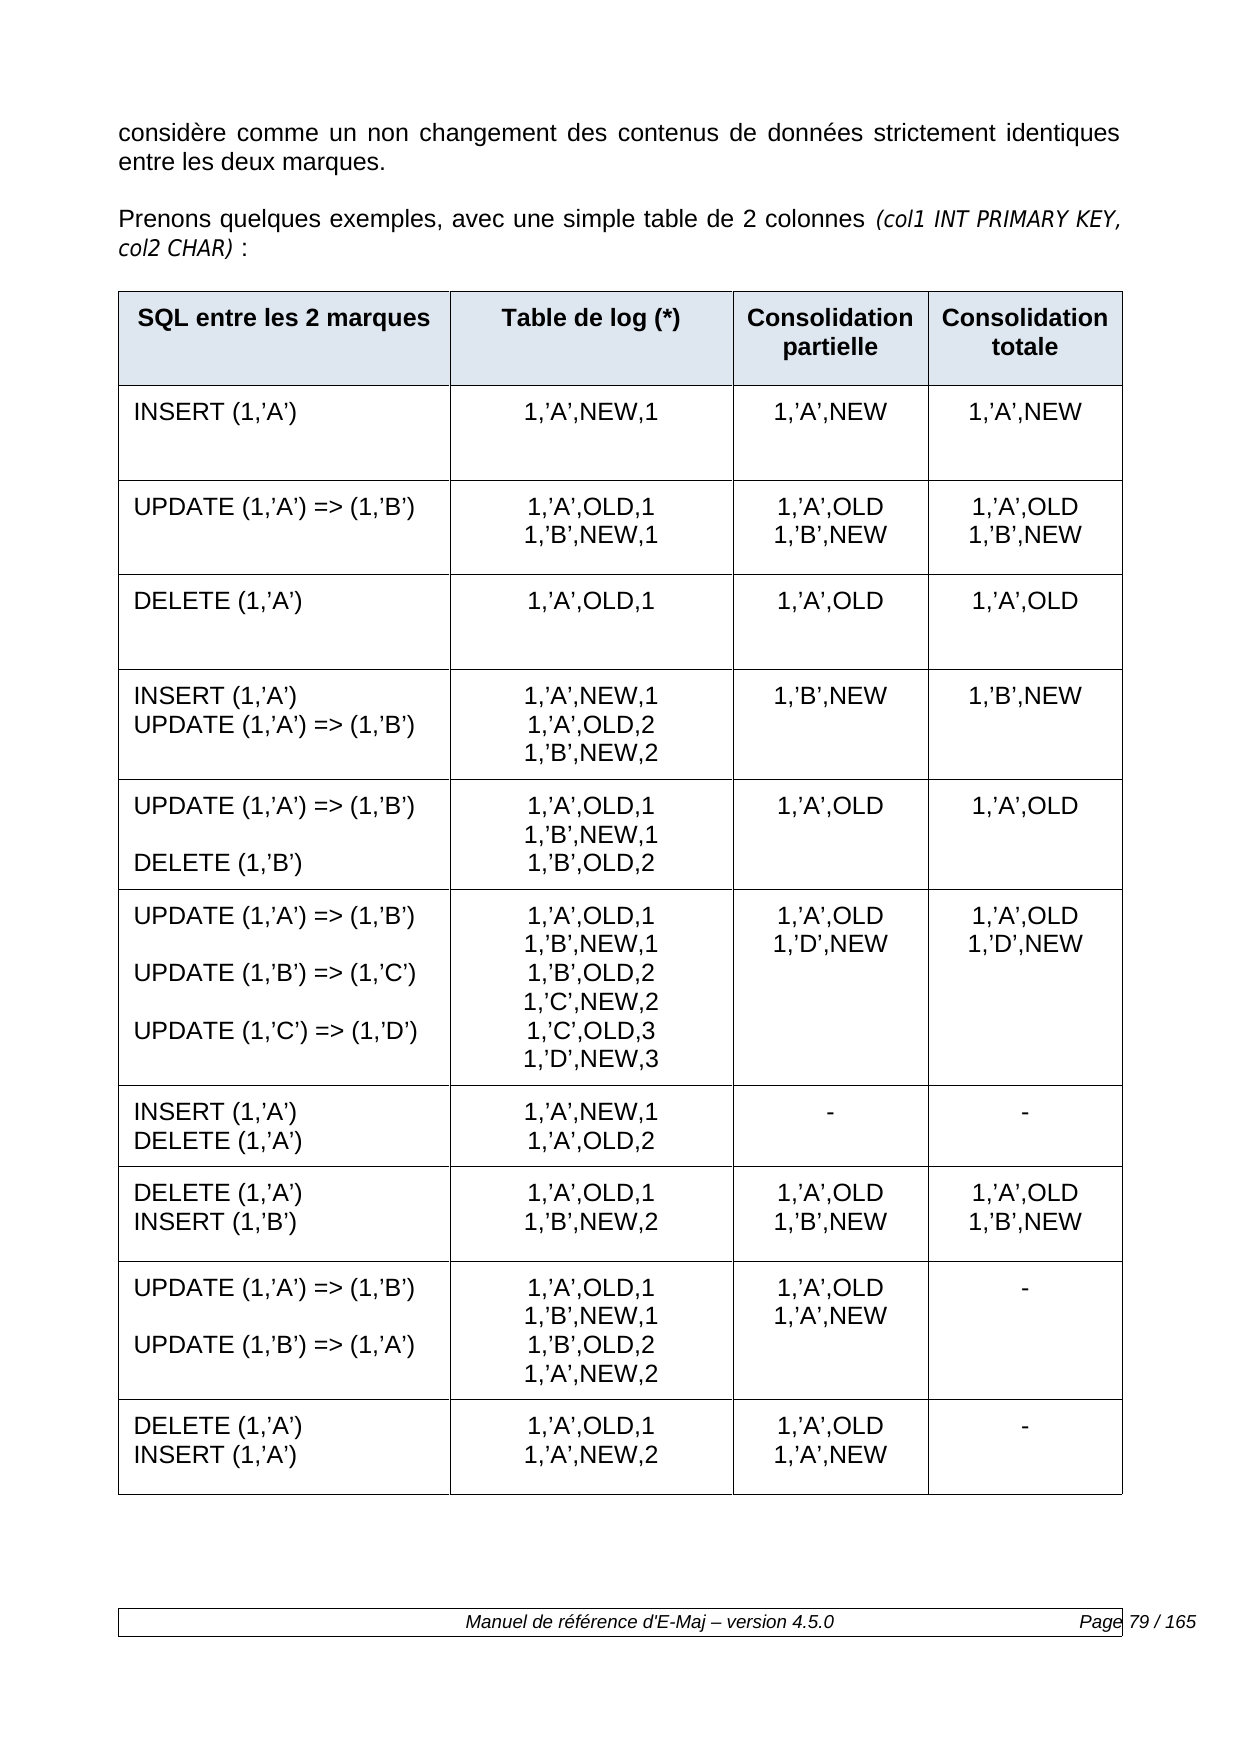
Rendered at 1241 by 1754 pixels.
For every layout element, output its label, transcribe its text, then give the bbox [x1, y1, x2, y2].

table_cell UPDATE (1,’A’) => (1,’B’) UPDATE (1,’B’) => (1,’A’) [119, 1262, 449, 1399]
table_cell 1,’A’,OLD,1 1,’B’,NEW,1 1,’B’,OLD,2 1,’A’,NEW,2 [451, 1262, 732, 1399]
table_cell INSERT (1,’A’) UPDATE (1,’A’) => (1,’B’) [119, 670, 449, 779]
table_cell - [929, 1086, 1122, 1166]
table_cell - [929, 1262, 1122, 1399]
table_cell 1,’A’,NEW [929, 386, 1122, 480]
table_cell - [929, 1400, 1122, 1494]
text considère comme un non changement des contenus de données strictement identiques entre les deux marques. [118, 118, 1122, 176]
table_cell 1,’A’,OLD [929, 780, 1122, 889]
table_cell 1,’A’,OLD,1 1,’B’,NEW,1 1,’B’,OLD,2 1,’C’,NEW,2 1,’C’,OLD,3 1,’D’,NEW,3 [451, 890, 732, 1085]
table_cell - [734, 1086, 928, 1166]
table_cell UPDATE (1,’A’) => (1,’B’) UPDATE (1,’B’) => (1,’C’) UPDATE (1,’C’) => (1,’D’) [119, 890, 449, 1085]
table_cell 1,’A’,OLD 1,’B’,NEW [734, 481, 928, 574]
table_cell 1,’A’,OLD 1,’B’,NEW [929, 1167, 1122, 1261]
table_cell 1,’A’,OLD 1,’D’,NEW [734, 890, 928, 1085]
table_cell 1,’A’,OLD [929, 575, 1122, 669]
table_cell UPDATE (1,’A’) => (1,’B’) DELETE (1,’B’) [119, 780, 449, 889]
table_header SQL entre les 2 marques [119, 292, 449, 385]
table_cell 1,’A’,NEW,1 [451, 386, 732, 480]
table_cell 1,’B’,NEW [734, 670, 928, 779]
table_cell 1,’A’,OLD,1 1,’B’,NEW,1 [451, 481, 732, 574]
table_cell 1,’B’,NEW [929, 670, 1122, 779]
table_cell 1,’A’,OLD [734, 575, 928, 669]
table_cell 1,’A’,OLD 1,’A’,NEW [734, 1400, 928, 1494]
table_cell 1,’A’,OLD,1 [451, 575, 732, 669]
table_cell 1,’A’,NEW,1 1,’A’,OLD,2 [451, 1086, 732, 1166]
table_cell 1,’A’,OLD,1 1,’A’,NEW,2 [451, 1400, 732, 1494]
text Prenons quelques exemples, avec une simple table de 2 colonnes (col1 INT PRIMARY KEY, col2 CHAR) : [118, 204, 1122, 262]
table_header Consolidation totale [929, 292, 1122, 385]
table_cell 1,’A’,OLD 1,’D’,NEW [929, 890, 1122, 1085]
table_cell 1,’A’,NEW,1 1,’A’,OLD,2 1,’B’,NEW,2 [451, 670, 732, 779]
table_cell DELETE (1,’A’) INSERT (1,’A’) [119, 1400, 449, 1494]
table_cell 1,’A’,OLD 1,’A’,NEW [734, 1262, 928, 1399]
table_cell INSERT (1,’A’) DELETE (1,’A’) [119, 1086, 449, 1166]
table_cell 1,’A’,OLD,1 1,’B’,NEW,1 1,’B’,OLD,2 [451, 780, 732, 889]
table_cell INSERT (1,’A’) [119, 386, 449, 480]
table_cell UPDATE (1,’A’) => (1,’B’) [119, 481, 449, 574]
table_cell DELETE (1,’A’) [119, 575, 449, 669]
table_cell DELETE (1,’A’) INSERT (1,’B’) [119, 1167, 449, 1261]
table_cell 1,’A’,OLD,1 1,’B’,NEW,2 [451, 1167, 732, 1261]
table_header Consolidation partielle [734, 292, 928, 385]
table_header Table de log (*) [451, 292, 732, 385]
table_cell 1,’A’,NEW [734, 386, 928, 480]
table_cell 1,’A’,OLD 1,’B’,NEW [929, 481, 1122, 574]
table_cell 1,’A’,OLD 1,’B’,NEW [734, 1167, 928, 1261]
table_cell 1,’A’,OLD [734, 780, 928, 889]
